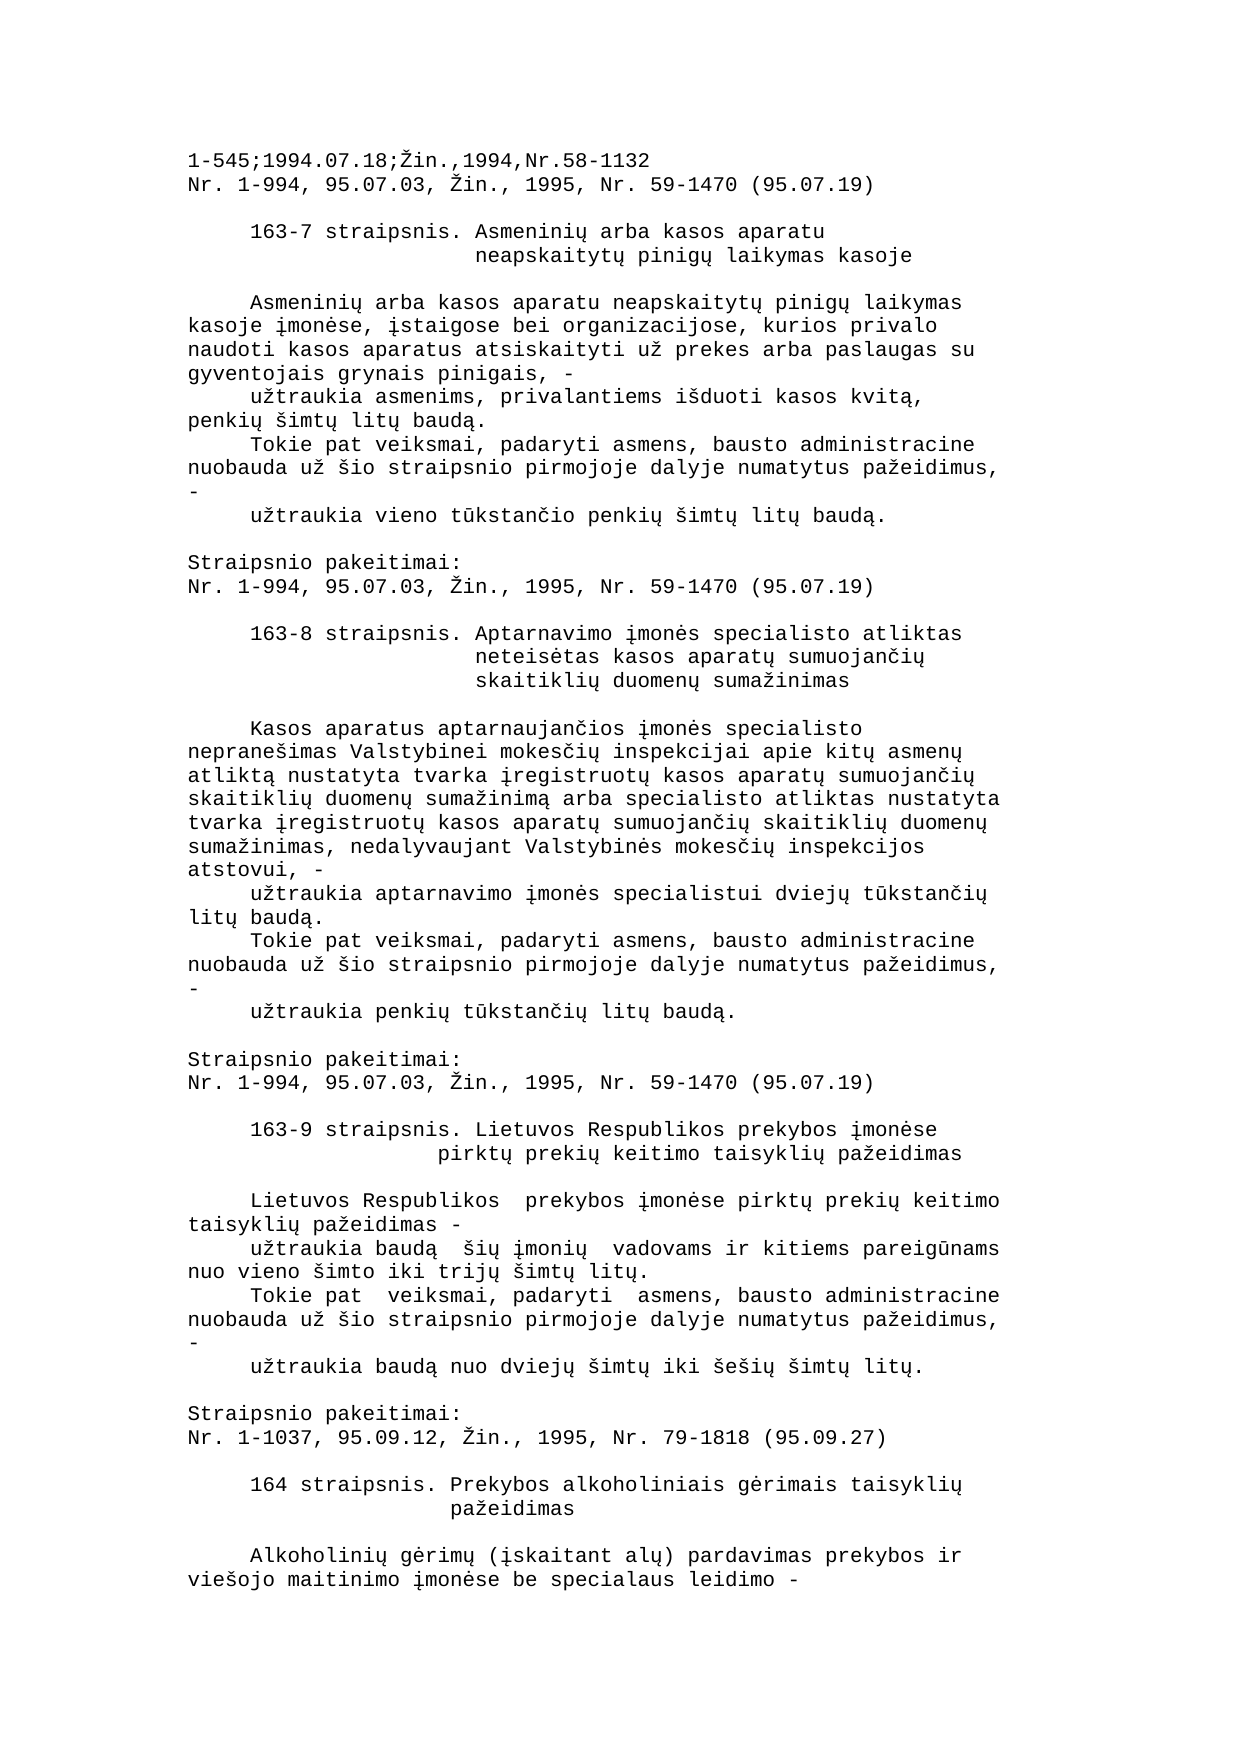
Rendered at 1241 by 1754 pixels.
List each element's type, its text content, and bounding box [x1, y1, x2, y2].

text 163-8 straipsnis. Aptarnavimo įmonės specialisto atliktas [187, 623, 1053, 647]
text atstovui, - [187, 859, 1053, 883]
text - [187, 1332, 1053, 1356]
text nuobauda už šio straipsnio pirmojoje dalyje numatytus pažeidimus, [187, 954, 1053, 978]
text nuo vieno šimto iki trijų šimtų litų. [187, 1261, 1053, 1285]
text - [187, 978, 1053, 1001]
text pirktų prekių keitimo taisyklių pažeidimas [187, 1143, 1053, 1167]
text skaitiklių duomenų sumažinimą arba specialisto atliktas nustatyta [187, 788, 1053, 812]
text naudoti kasos aparatus atsiskaityti už prekes arba paslaugas su [187, 339, 1053, 363]
text Nr. 1-994, 95.07.03, Žin., 1995, Nr. 59-1470 (95.07.19) [187, 174, 1053, 197]
text 164 straipsnis. Prekybos alkoholiniais gėrimais taisyklių [187, 1474, 1053, 1498]
text nepranešimas Valstybinei mokesčių inspekcijai apie kitų asmenų [187, 741, 1053, 765]
text užtraukia penkių tūkstančių litų baudą. [187, 1001, 1053, 1025]
text penkių šimtų litų baudą. [187, 410, 1053, 434]
text Alkoholinių gėrimų (įskaitant alų) pardavimas prekybos ir [187, 1545, 1053, 1569]
text Straipsnio pakeitimai: [187, 1048, 1053, 1072]
text Tokie pat veiksmai, padaryti asmens, bausto administracine [187, 434, 1053, 457]
text gyventojais grynais pinigais, - [187, 363, 1053, 386]
text Kasos aparatus aptarnaujančios įmonės specialisto [187, 717, 1053, 741]
text sumažinimas, nedalyvaujant Valstybinės mokesčių inspekcijos [187, 836, 1053, 859]
text pažeidimas [187, 1498, 1053, 1521]
text Nr. 1-994, 95.07.03, Žin., 1995, Nr. 59-1470 (95.07.19) [187, 1072, 1053, 1096]
text kasoje įmonėse, įstaigose bei organizacijose, kurios privalo [187, 316, 1053, 339]
text 1-545;1994.07.18;Žin.,1994,Nr.58-1132 [187, 150, 1053, 174]
text skaitiklių duomenų sumažinimas [187, 670, 1053, 694]
text taisyklių pažeidimas - [187, 1214, 1053, 1238]
text užtraukia baudą nuo dviejų šimtų iki šešių šimtų litų. [187, 1356, 1053, 1379]
text neapskaitytų pinigų laikymas kasoje [187, 244, 1053, 268]
text užtraukia aptarnavimo įmonės specialistui dviejų tūkstančių [187, 883, 1053, 907]
text Lietuvos Respublikos prekybos įmonėse pirktų prekių keitimo [187, 1190, 1053, 1214]
text užtraukia baudą šių įmonių vadovams ir kitiems pareigūnams [187, 1238, 1053, 1261]
text 163-9 straipsnis. Lietuvos Respublikos prekybos įmonėse [187, 1119, 1053, 1143]
text 163-7 straipsnis. Asmeninių arba kasos aparatu [187, 221, 1053, 244]
text užtraukia vieno tūkstančio penkių šimtų litų baudą. [187, 505, 1053, 528]
text Tokie pat veiksmai, padaryti asmens, bausto administracine [187, 930, 1053, 954]
text Straipsnio pakeitimai: [187, 552, 1053, 576]
text tvarka įregistruotų kasos aparatų sumuojančių skaitiklių duomenų [187, 812, 1053, 836]
text atliktą nustatyta tvarka įregistruotų kasos aparatų sumuojančių [187, 765, 1053, 788]
text nuobauda už šio straipsnio pirmojoje dalyje numatytus pažeidimus, [187, 457, 1053, 481]
text litų baudą. [187, 907, 1053, 930]
text Nr. 1-1037, 95.09.12, Žin., 1995, Nr. 79-1818 (95.09.27) [187, 1427, 1053, 1451]
text nuobauda už šio straipsnio pirmojoje dalyje numatytus pažeidimus, [187, 1309, 1053, 1332]
text Tokie pat veiksmai, padaryti asmens, bausto administracine [187, 1285, 1053, 1309]
text Nr. 1-994, 95.07.03, Žin., 1995, Nr. 59-1470 (95.07.19) [187, 576, 1053, 599]
text užtraukia asmenims, privalantiems išduoti kasos kvitą, [187, 386, 1053, 410]
text Straipsnio pakeitimai: [187, 1403, 1053, 1427]
text viešojo maitinimo įmonėse be specialaus leidimo - [187, 1569, 1053, 1592]
text - [187, 481, 1053, 505]
text neteisėtas kasos aparatų sumuojančių [187, 647, 1053, 670]
text Asmeninių arba kasos aparatu neapskaitytų pinigų laikymas [187, 292, 1053, 316]
